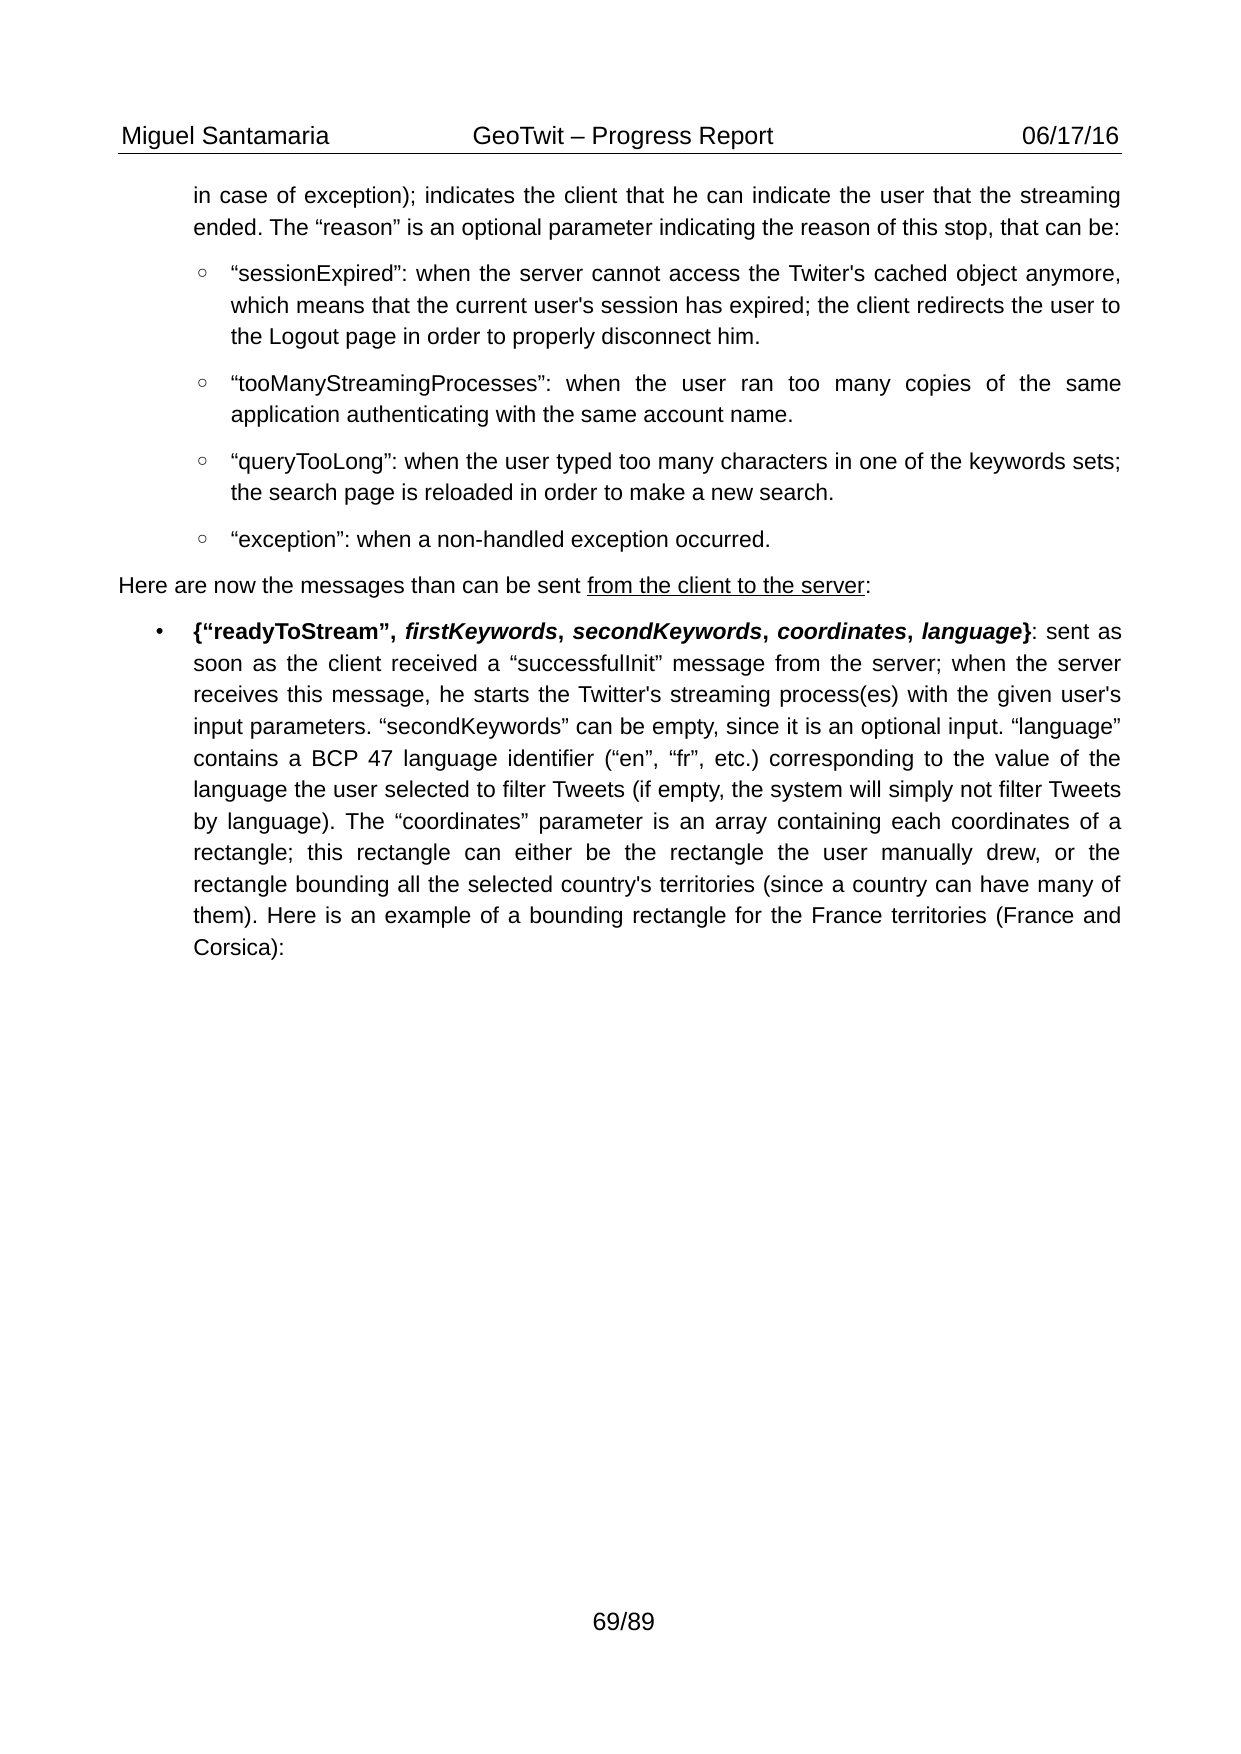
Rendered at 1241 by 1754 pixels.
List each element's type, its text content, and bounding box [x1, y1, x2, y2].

list “sessionExpired”: when the server cannot access the Twiter's cached object anymore, which means that the current user's session has expired; the client redirects the user to the Logout page in order to properly disconnect him. [193, 260, 1122, 350]
list “exception”: when a non-handled exception occurred. [193, 526, 1122, 552]
list in case of exception); indicates the client that he can indicate the user that the streaming ended. The “reason” is an optional parameter indicating the reason of this stop, that can be: [156, 182, 1122, 240]
text Here are now the messages than can be sent from the client to the server: [118, 572, 1122, 598]
list “tooManyStreamingProcesses”: when the user ran too many copies of the same application authenticating with the same account name. [193, 370, 1122, 428]
list “queryTooLong”: when the user typed too many characters in one of the keywords sets; the search page is reloaded in order to make a new search. [193, 448, 1122, 506]
list {“readyToStream”, firstKeywords, secondKeywords, coordinates, language}: sent as soon as the client received a “successfulInit” message from the server; when the server receives this message, he starts the Twitter's streaming process(es) with the given user's input parameters. “secondKeywords” can be empty, since it is an optional input. “language” contains a BCP 47 language identifier (“en”, “fr”, etc.) corresponding to the value of the language the user selected to filter Tweets (if empty, the system will simply not filter Tweets by language). The “coordinates” parameter is an array containing each coordinates of a rectangle; this rectangle can either be the rectangle the user manually drew, or the rectangle bounding all the selected country's territories (since a country can have many of them). Here is an example of a bounding rectangle for the France territories (France and Corsica): [156, 618, 1122, 960]
